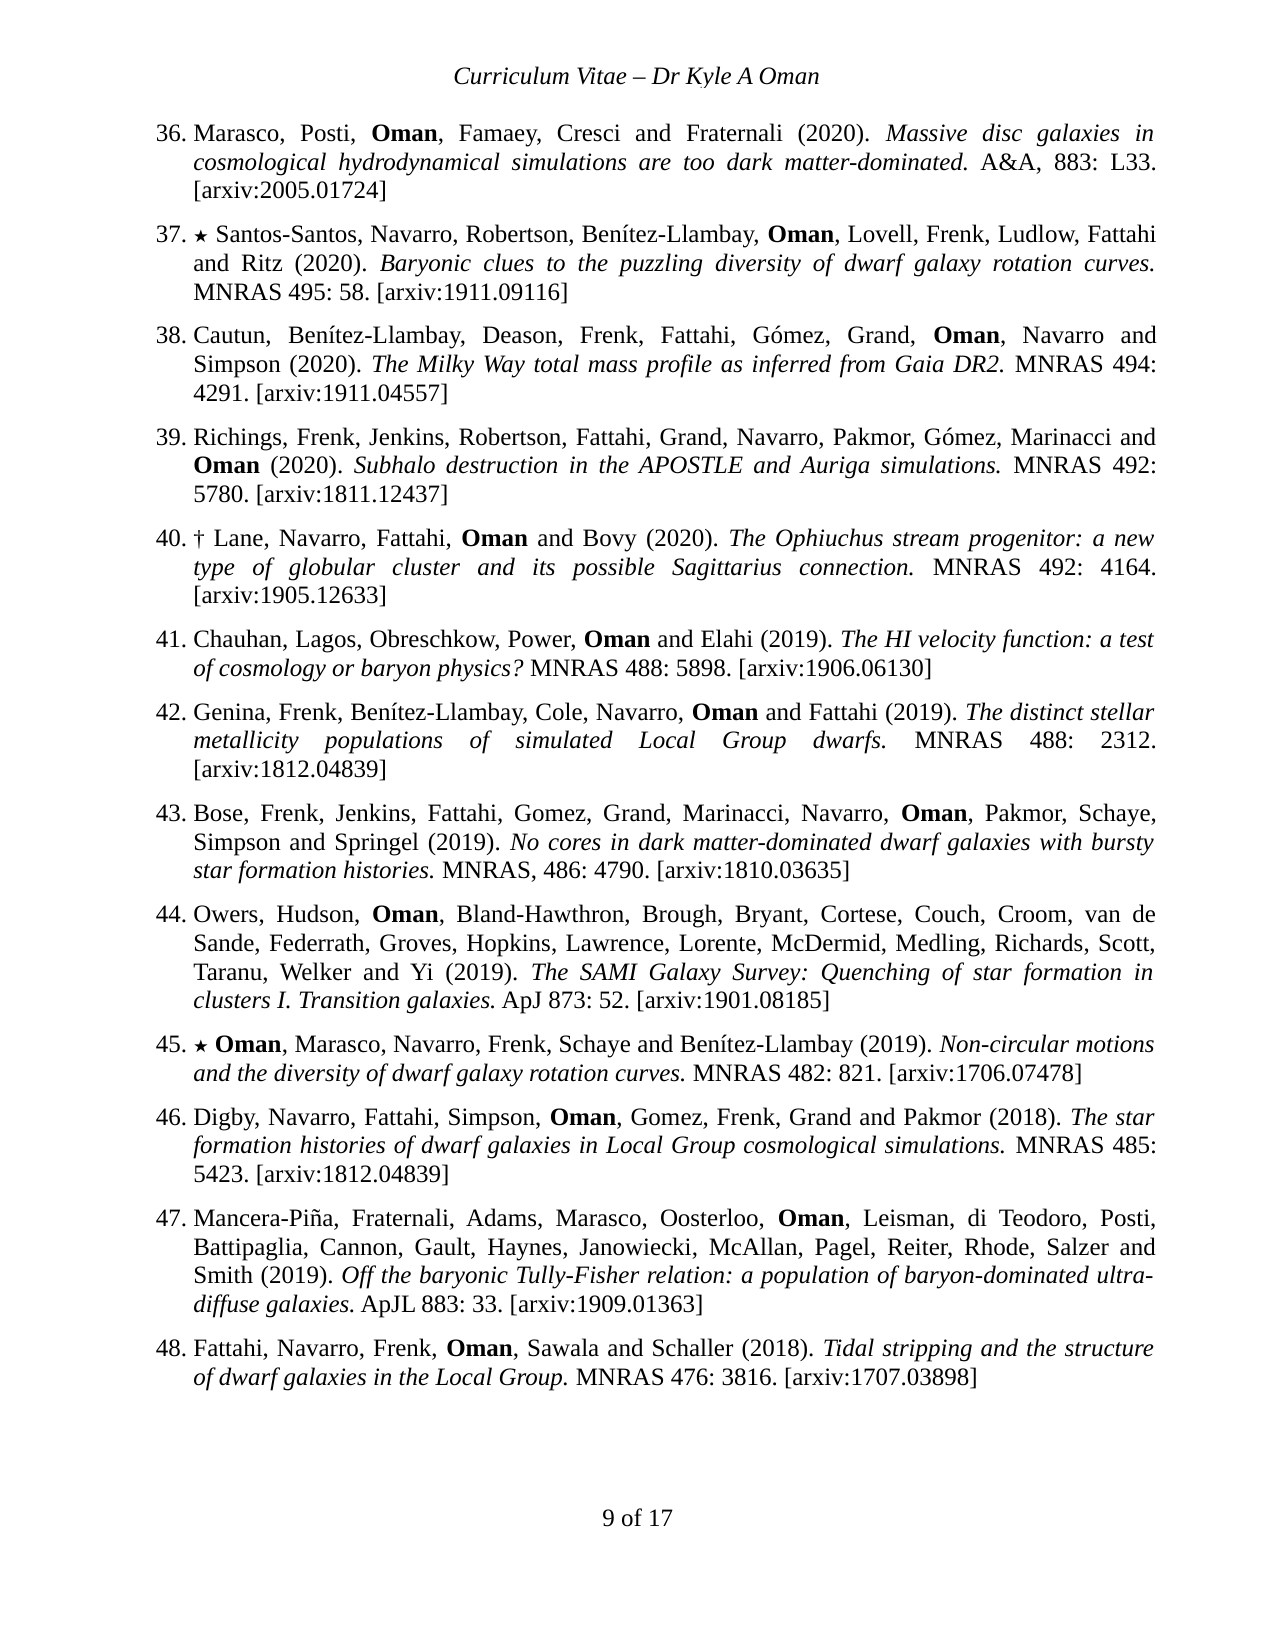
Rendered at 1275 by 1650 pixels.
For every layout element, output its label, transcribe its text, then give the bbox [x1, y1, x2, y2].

list Genina, Frenk, Benítez-Llambay, Cole, Navarro, Oman and Fattahi (2019). The distinct stellar metallicity populations of simulated Local Group dwarfs. MNRAS 488: 2312. [arxiv:1812.04839] [156, 697, 1157, 783]
list Owers, Hudson, Oman, Bland-Hawthron, Brough, Bryant, Cortese, Couch, Croom, van de Sande, Federrath, Groves, Hopkins, Lawrence, Lorente, McDermid, Medling, Richards, Scott, Taranu, Welker and Yi (2019). The SAMI Galaxy Survey: Quenching of star formation in clusters I. Transition galaxies. ApJ 873: 52. [arxiv:1901.08185] [156, 899, 1157, 1014]
list Fattahi, Navarro, Frenk, Oman, Sawala and Schaller (2018). Tidal stripping and the structure of dwarf galaxies in the Local Group. MNRAS 476: 3816. [arxiv:1707.03898] [156, 1333, 1157, 1390]
list Mancera-Piña, Fraternali, Adams, Marasco, Oosterloo, Oman, Leisman, di Teodoro, Posti, Battipaglia, Cannon, Gault, Haynes, Janowiecki, McAllan, Pagel, Reiter, Rhode, Salzer and Smith (2019). Off the baryonic Tully-Fisher relation: a population of baryon-dominated ultra-diffuse galaxies. ApJL 883: 33. [arxiv:1909.01363] [156, 1203, 1157, 1318]
list Marasco, Posti, Oman, Famaey, Cresci and Fraternali (2020). Massive disc galaxies in cosmological hydrodynamical simulations are too dark matter-dominated. A&A, 883: L33. [arxiv:2005.01724] [156, 118, 1157, 204]
list ★ Oman, Marasco, Navarro, Frenk, Schaye and Benítez-Llambay (2019). Non-circular motions and the diversity of dwarf galaxy rotation curves. MNRAS 482: 821. [arxiv:1706.07478] [156, 1029, 1157, 1087]
list ★ Santos-Santos, Navarro, Robertson, Benítez-Llambay, Oman, Lovell, Frenk, Ludlow, Fattahi and Ritz (2020). Baryonic clues to the puzzling diversity of dwarf galaxy rotation curves. MNRAS 495: 58. [arxiv:1911.09116] [156, 219, 1157, 305]
list † Lane, Navarro, Fattahi, Oman and Bovy (2020). The Ophiuchus stream progenitor: a new type of globular cluster and its possible Sagittarius connection. MNRAS 492: 4164. [arxiv:1905.12633] [156, 523, 1157, 609]
list Chauhan, Lagos, Obreschkow, Power, Oman and Elahi (2019). The HI velocity function: a test of cosmology or baryon physics? MNRAS 488: 5898. [arxiv:1906.06130] [156, 624, 1157, 682]
list Bose, Frenk, Jenkins, Fattahi, Gomez, Grand, Marinacci, Navarro, Oman, Pakmor, Schaye, Simpson and Springel (2019). No cores in dark matter-dominated dwarf galaxies with bursty star formation histories. MNRAS, 486: 4790. [arxiv:1810.03635] [156, 798, 1157, 884]
list Cautun, Benítez-Llambay, Deason, Frenk, Fattahi, Gómez, Grand, Oman, Navarro and Simpson (2020). The Milky Way total mass profile as inferred from Gaia DR2. MNRAS 494: 4291. [arxiv:1911.04557] [156, 320, 1157, 407]
list Richings, Frenk, Jenkins, Robertson, Fattahi, Grand, Navarro, Pakmor, Gómez, Marinacci and Oman (2020). Subhalo destruction in the APOSTLE and Auriga simulations. MNRAS 492: 5780. [arxiv:1811.12437] [156, 422, 1157, 508]
list Digby, Navarro, Fattahi, Simpson, Oman, Gomez, Frenk, Grand and Pakmor (2018). The star formation histories of dwarf galaxies in Local Group cosmological simulations. MNRAS 485: 5423. [arxiv:1812.04839] [156, 1102, 1157, 1188]
